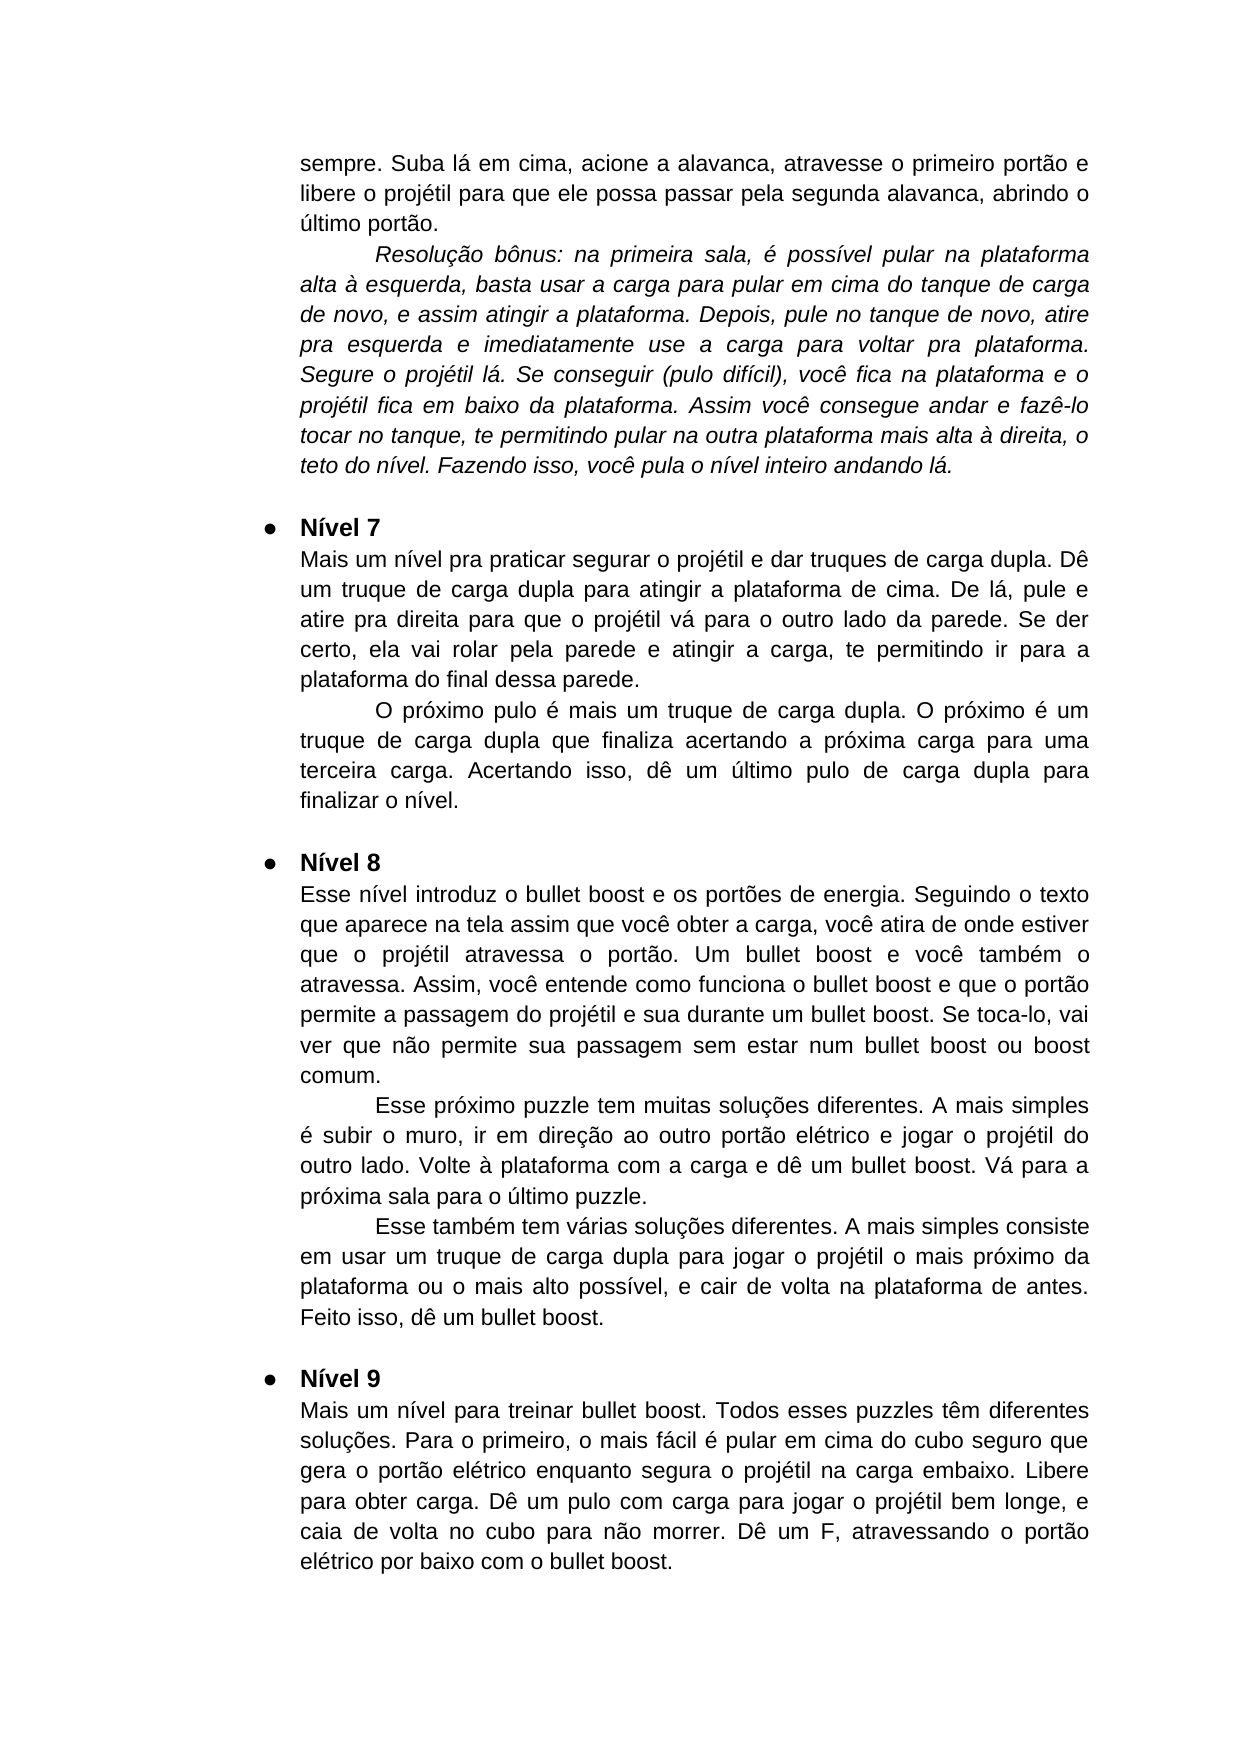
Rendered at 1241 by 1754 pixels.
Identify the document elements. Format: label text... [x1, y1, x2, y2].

text Esse nível introduz o bullet boost e os portões de energia. Seguindo o texto que aparece na tela assim que você obter a carga, você atira de onde estiver que o projétil atravessa o portão. Um bullet boost e você também o atravessa. Assim, você entende como funciona o bullet boost e que o portão permite a passagem do projétil e sua durante um bullet boost. Se toca-lo, vai ver que não permite sua passagem sem estar num bullet boost ou boost comum. [300, 881, 1090, 1088]
text Esse também tem várias soluções diferentes. A mais simples consiste em usar um truque de carga dupla para jogar o projétil o mais próximo da plataforma ou o mais alto possível, e cair de volta na plataforma de antes. Feito isso, dê um bullet boost. [300, 1213, 1090, 1330]
text Mais um nível para treinar bullet boost. Todos esses puzzles têm diferentes soluções. Para o primeiro, o mais fácil é pular em cima do cubo seguro que gera o portão elétrico enquanto segura o projétil na carga embaixo. Libere para obter carga. Dê um pulo com carga para jogar o projétil bem longe, e caia de volta no cubo para não morrer. Dê um F, atravessando o portão elétrico por baixo com o bullet boost. [300, 1397, 1090, 1574]
text sempre. Suba lá em cima, acione a alavanca, atravesse o primeiro portão e libere o projétil para que ele possa passar pela segunda alavanca, abrindo o último portão. [300, 150, 1090, 237]
text O próximo pulo é mais um truque de carga dupla. O próximo é um truque de carga dupla que finaliza acertando a próxima carga para uma terceira carga. Acertando isso, dê um último pulo de carga dupla para finalizar o nível. [300, 697, 1090, 813]
list Nível 8 [262, 848, 1090, 876]
text Resolução bônus: na primeira sala, é possível pular na plataforma alta à esquerda, basta usar a carga para pular em cima do tanque de carga de novo, e assim atingir a plataforma. Depois, pule no tanque de novo, atire pra esquerda e imediatamente use a carga para voltar pra plataforma. Segure o projétil lá. Se conseguir (pulo difícil), você fica na plataforma e o projétil fica em baixo da plataforma. Assim você consegue andar e fazê-lo tocar no tanque, te permitindo pular na outra plataforma mais alta à direita, o teto do nível. Fazendo isso, você pula o nível inteiro andando lá. [300, 241, 1090, 478]
list Nível 9 [262, 1364, 1090, 1393]
list Nível 7 [262, 512, 1090, 541]
text Mais um nível pra praticar segurar o projétil e dar truques de carga dupla. Dê um truque de carga dupla para atingir a plataforma de cima. De lá, pule e atire pra direita para que o projétil vá para o outro lado da parede. Se der certo, ela vai rolar pela parede e atingir a carga, te permitindo ir para a plataforma do final dessa parede. [300, 546, 1090, 693]
text Esse próximo puzzle tem muitas soluções diferentes. A mais simples é subir o muro, ir em direção ao outro portão elétrico e jogar o projétil do outro lado. Volte à plataforma com a carga e dê um bullet boost. Vá para a próxima sala para o último puzzle. [300, 1092, 1090, 1209]
